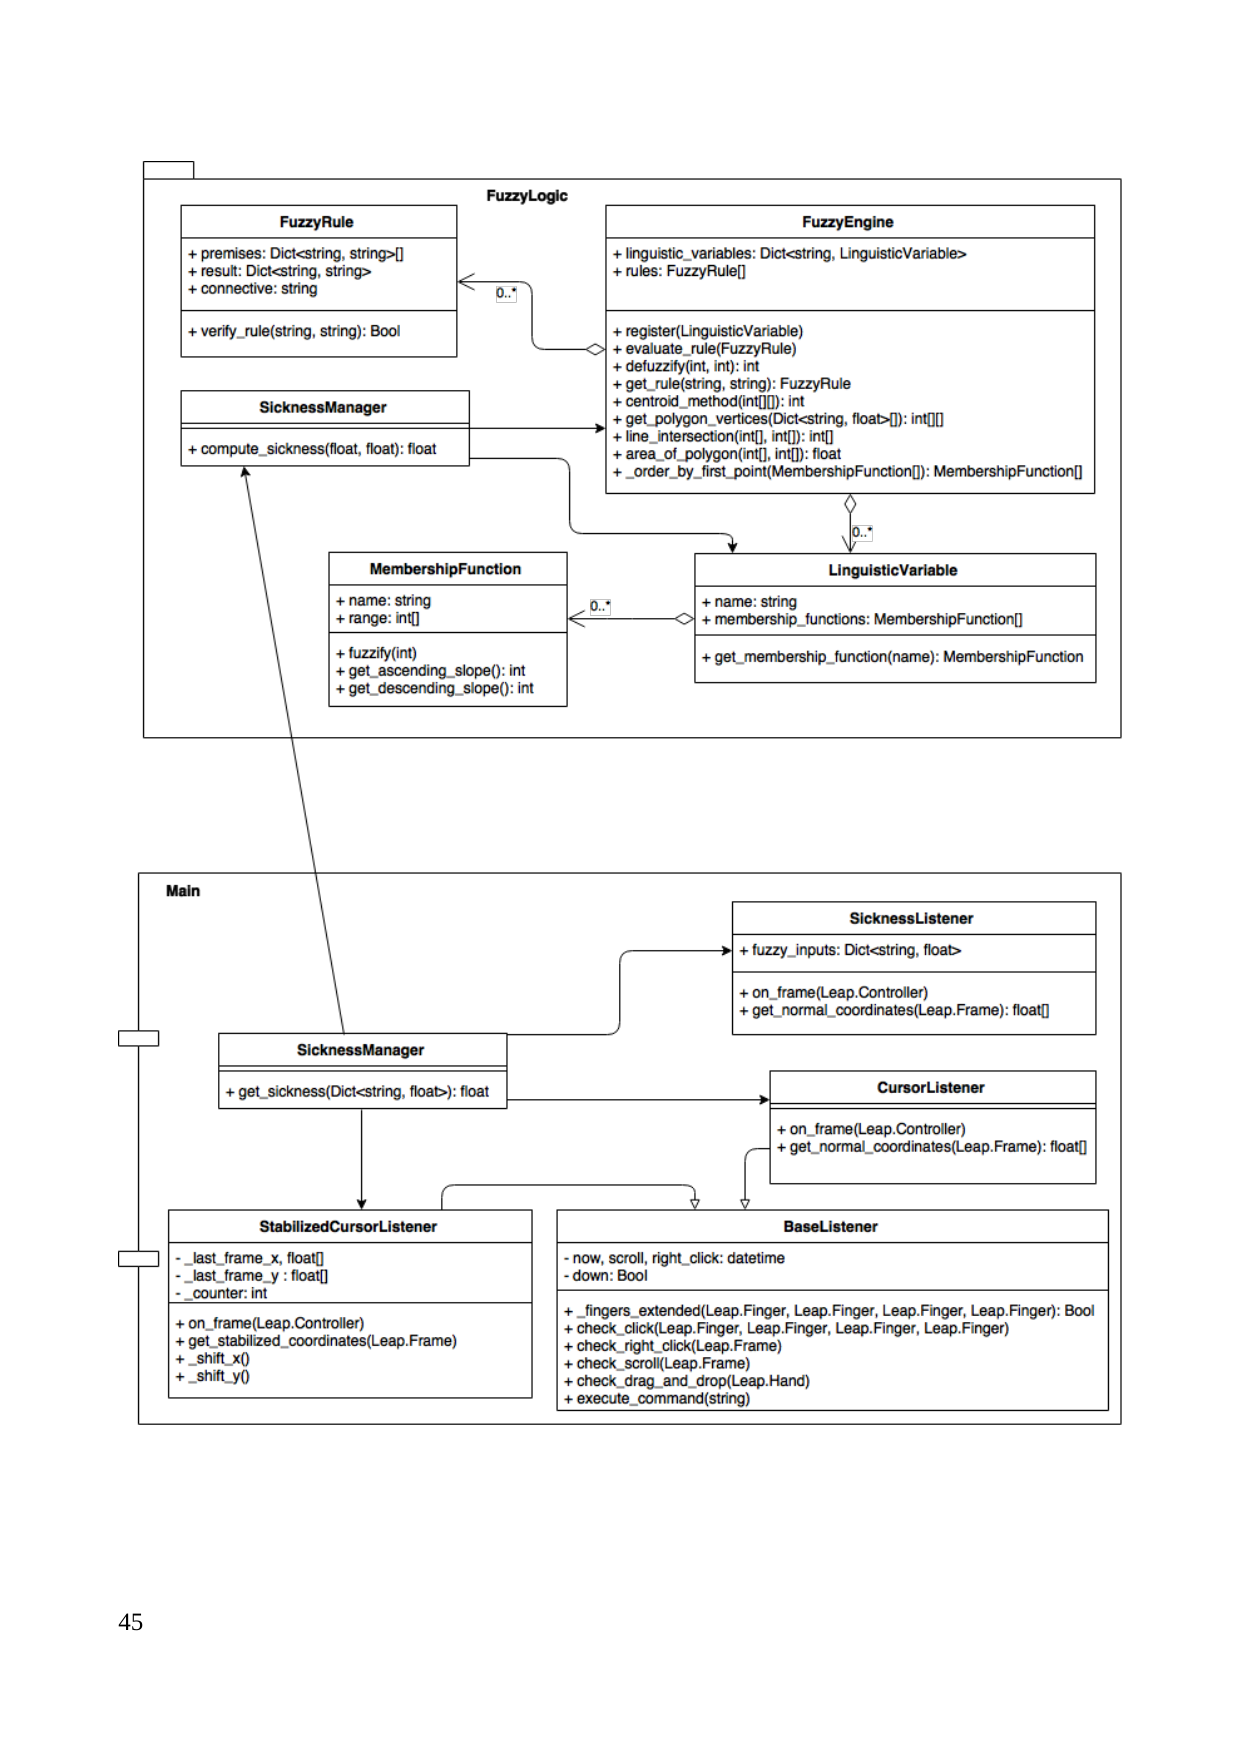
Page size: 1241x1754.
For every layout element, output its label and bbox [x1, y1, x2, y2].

picture [118, 161, 1123, 1430]
